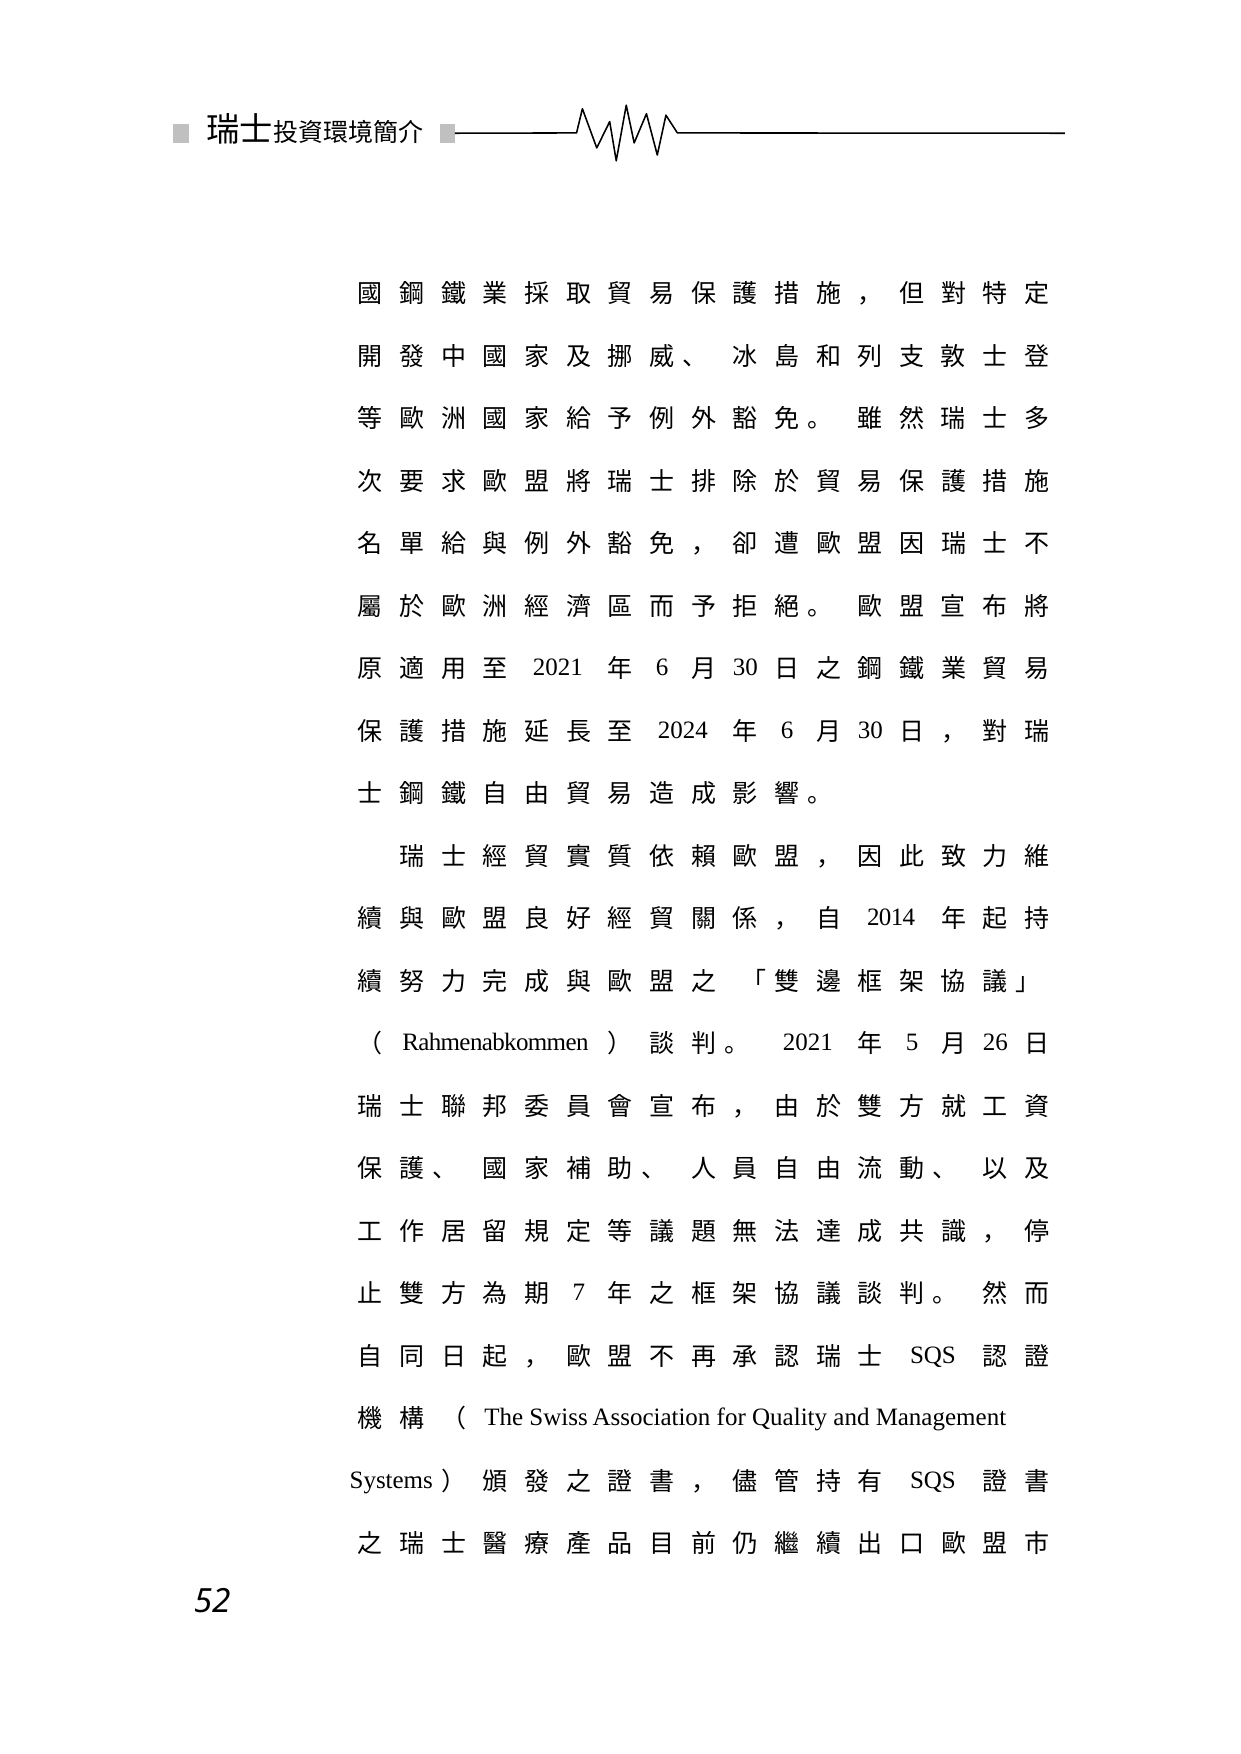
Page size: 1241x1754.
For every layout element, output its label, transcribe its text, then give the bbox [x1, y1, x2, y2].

text 瑞士經貿實質依賴歐盟，因此致力維續與歐盟良好經貿關係，自2014年起持續努力完成與歐盟之「雙邊框架協議」（Rahmenabkommen）談判。2021年5月26日瑞士聯邦委員會宣布，由於雙方就工資保護、國家補助、人員自由流動、以及工作居留規定等議題無法達成共識，停止雙方為期7年之框架協議談判。然而自同日起，歐盟不再承認瑞士SQS認證機構（The Swiss Association for Quality and Management Systems）頒發之證書，儘管持有SQS證書之瑞士醫療產品目前仍繼續出口歐盟市 [330, 813, 1058, 1563]
text 國鋼鐵業採取貿易保護措施，但對特定開發中國家及挪威、冰島和列支敦士登等歐洲國家給予例外豁免。雖然瑞士多次要求歐盟將瑞士排除於貿易保護措施名單給與例外豁免，卻遭歐盟因瑞士不屬於歐洲經濟區而予拒絕。歐盟宣布將原適用至2021年6月30日之鋼鐵業貿易保護措施延長至2024年6月30日，對瑞士鋼鐵自由貿易造成影響。 [330, 250, 1058, 813]
